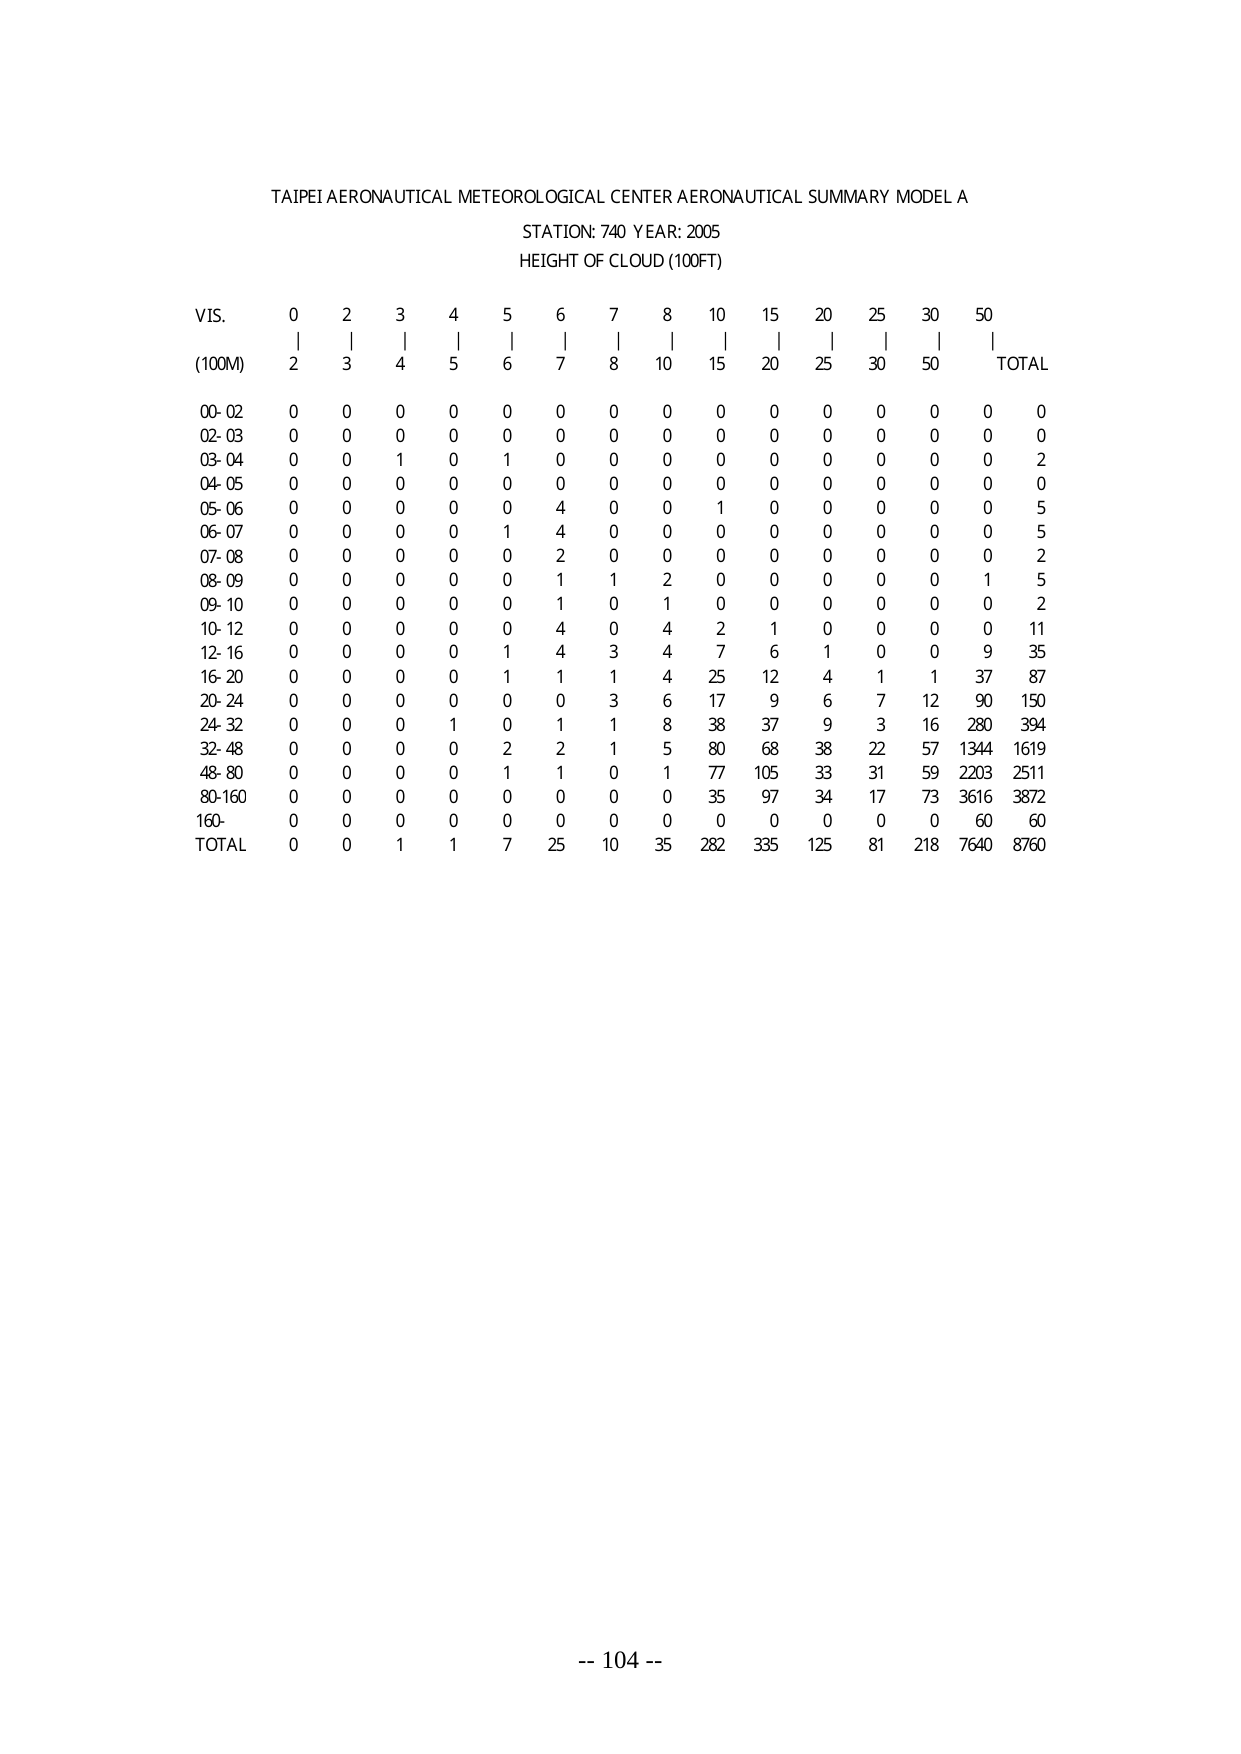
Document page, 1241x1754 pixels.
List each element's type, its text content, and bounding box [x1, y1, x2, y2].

text -- 104 -- [543, 1637, 697, 1674]
